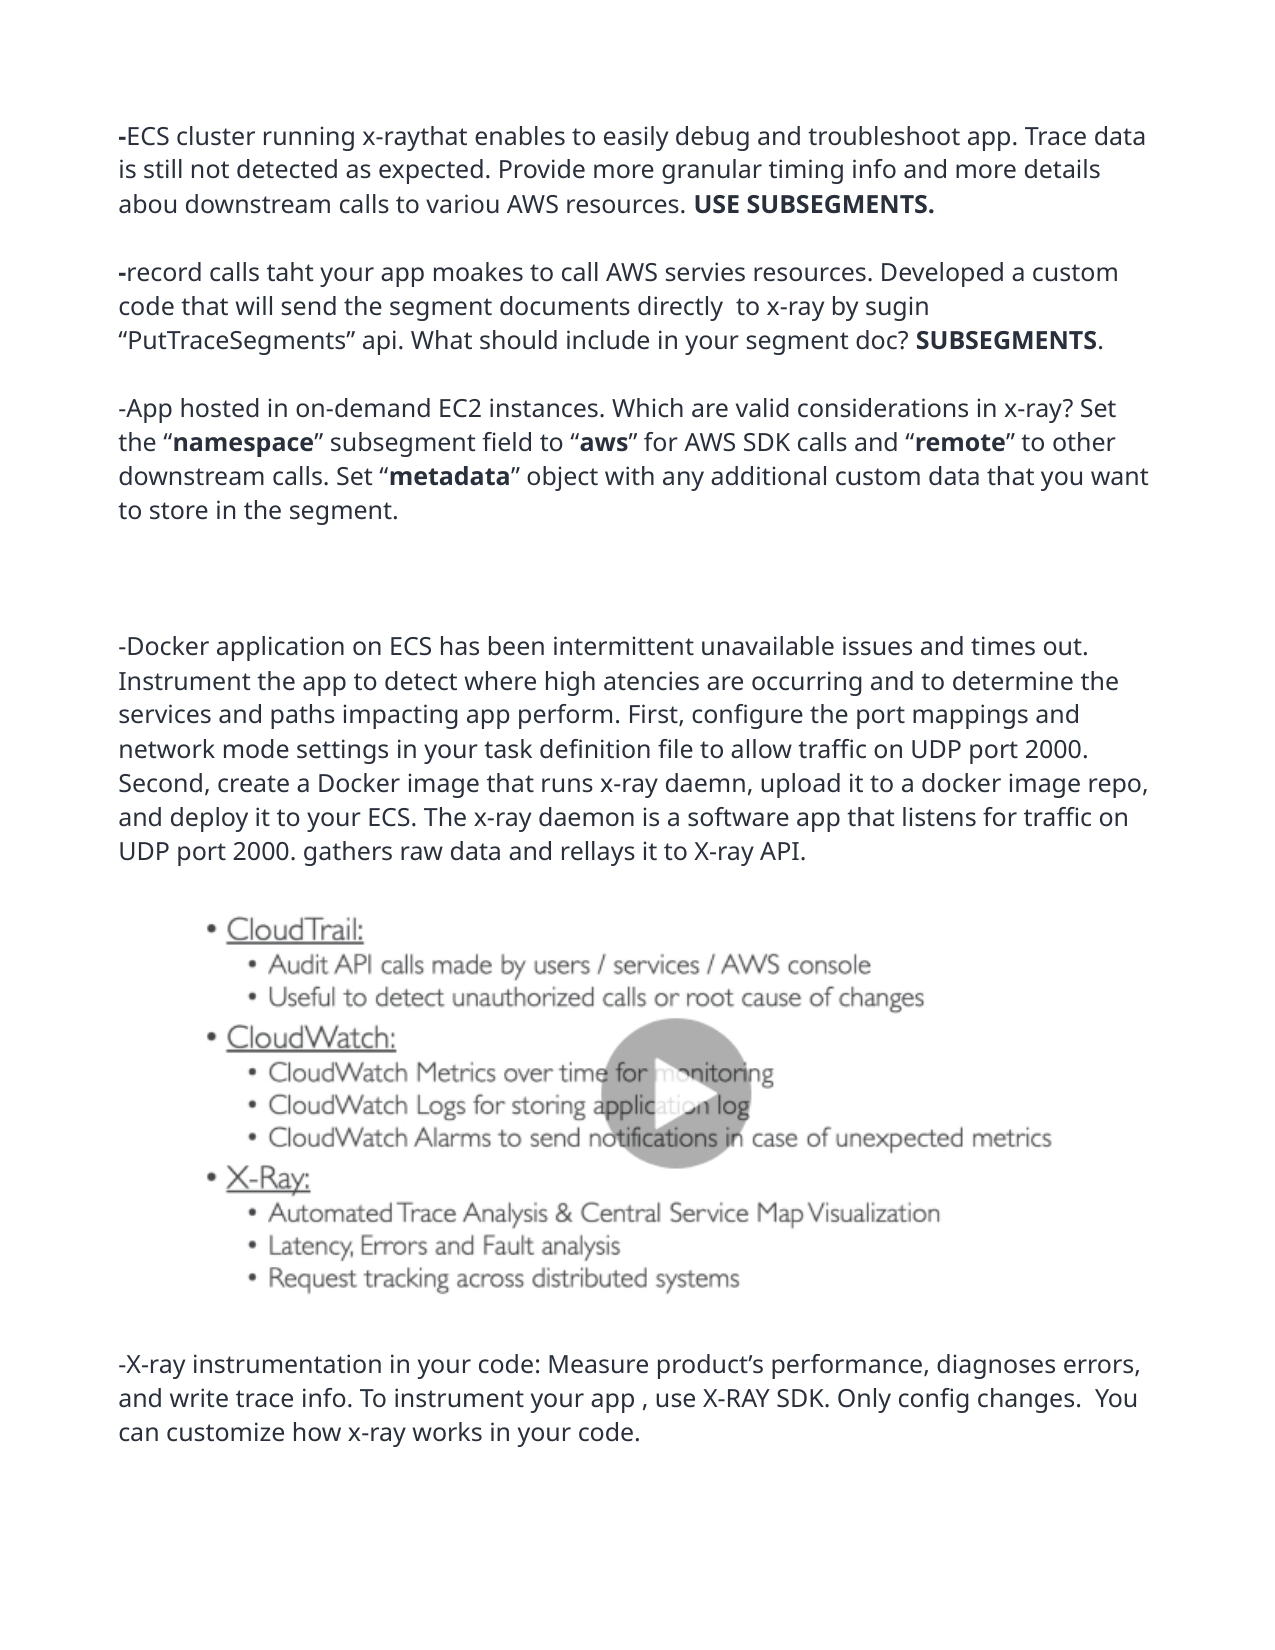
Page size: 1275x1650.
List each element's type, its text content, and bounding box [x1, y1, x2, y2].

text -ECS cluster running x-raythat enables to easily debug and troubleshoot app. Trace data is still not detected as expected. Provide more granular timing info and more details abou downstream calls to variou AWS resources. USE SUBSEGMENTS. [118, 118, 1157, 220]
text -Docker application on ECS has been intermittent unavailable issues and times out. Instrument the app to detect where high atencies are occurring and to determine the services and paths impacting app perform. First, configure the port mappings and network mode settings in your task definition file to allow traffic on UDP port 2000. Second, create a Docker image that runs x-ray daemn, upload it to a docker image repo, and deploy it to your ECS. The x-ray daemon is a software app that listens for traffic on UDP port 2000. gathers raw data and rellays it to X-ray API. [118, 629, 1157, 867]
text -App hosted in on-demand EC2 instances. Which are valid considerations in x-ray? Set the “namespace” subsegment field to “aws” for AWS SDK calls and “remote” to other downstream calls. Set “metadata” object with any additional custom data that you want to store in the segment. [118, 391, 1157, 527]
text -record calls taht your app moakes to call AWS servies resources. Developed a custom code that will send the segment documents directly to x-ray by sugin “PutTraceSegments” api. What should include in your segment doc? SUBSEGMENTS. [118, 254, 1157, 357]
picture [170, 901, 1105, 1313]
text -X-ray instrumentation in your code: Measure product’s performance, diagnoses errors, and write trace info. To instrument your app , use X-RAY SDK. Only config changes. You can customize how x-ray works in your code. [118, 1347, 1157, 1449]
